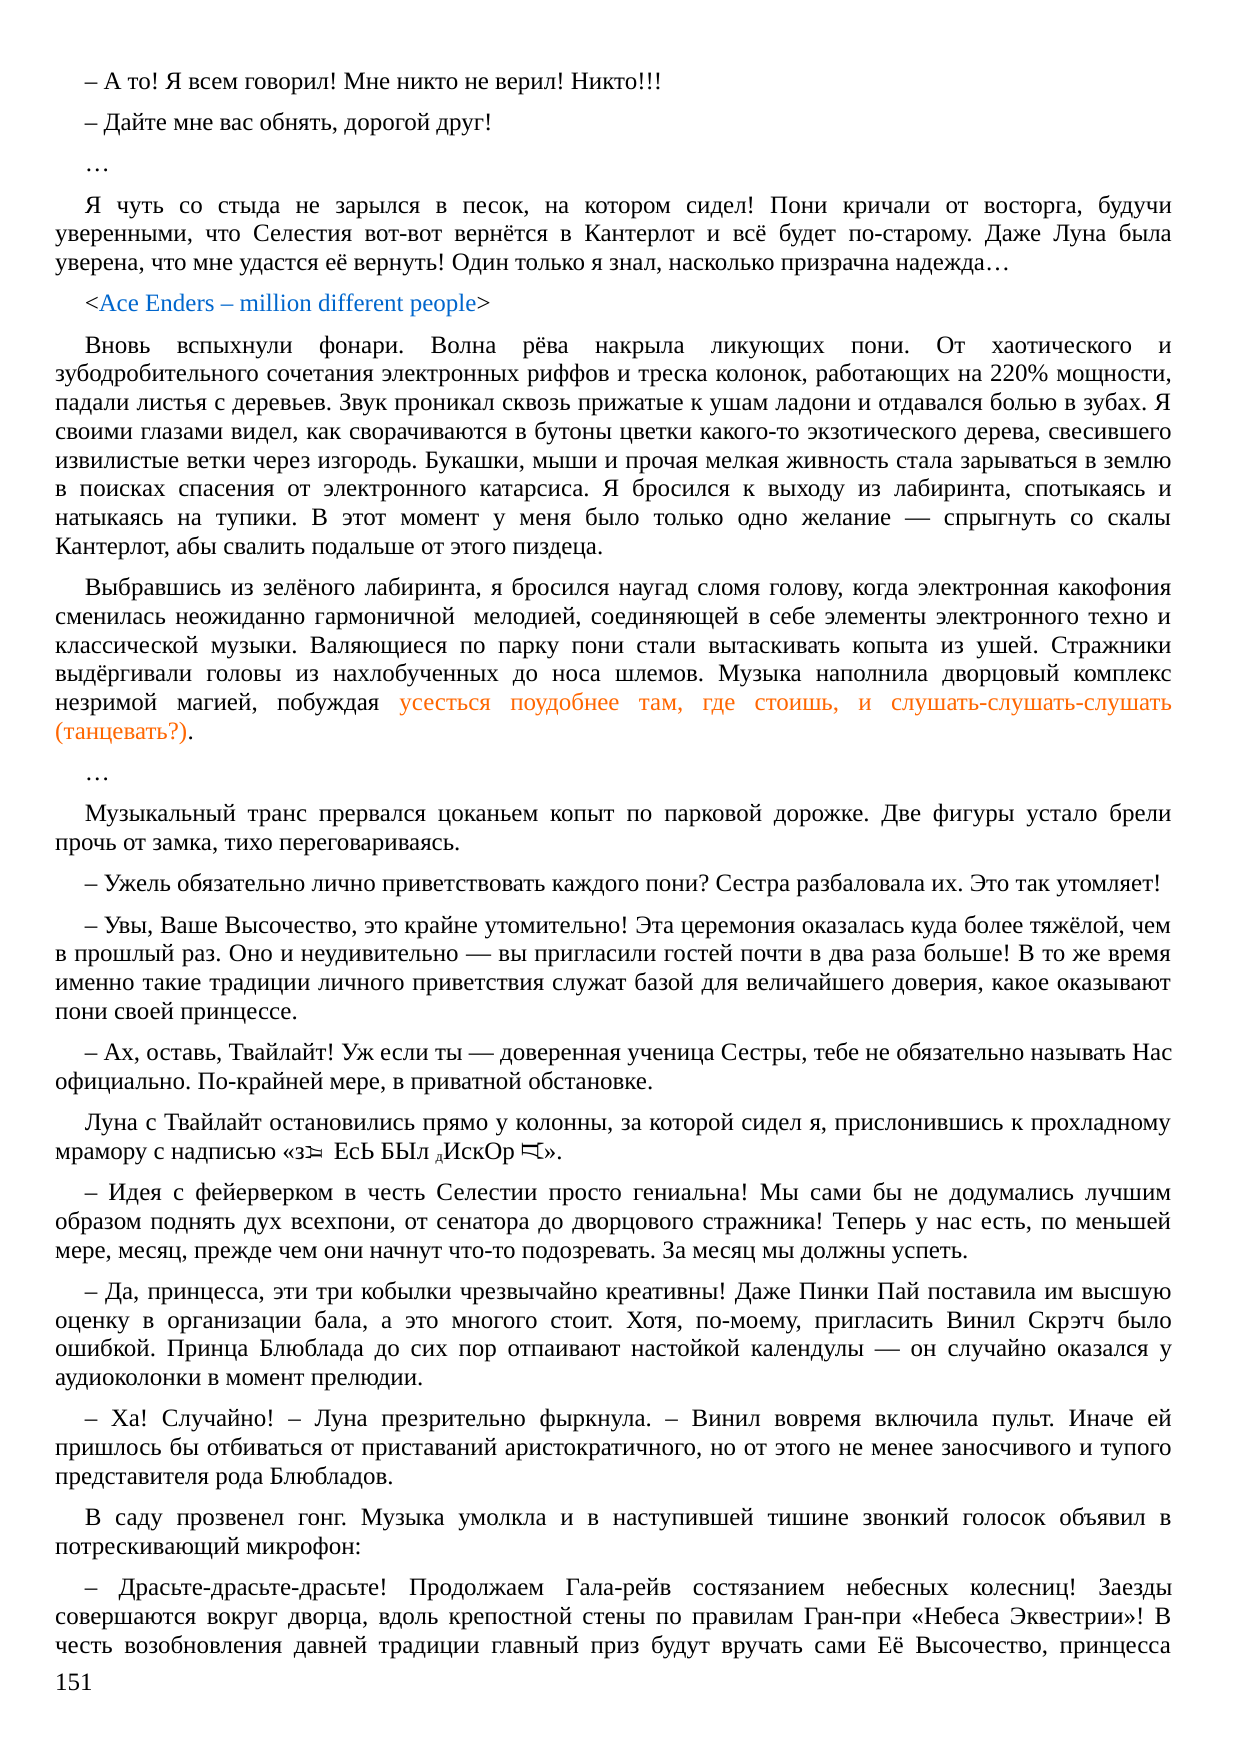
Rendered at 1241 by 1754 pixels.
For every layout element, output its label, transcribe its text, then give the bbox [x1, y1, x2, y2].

text … [55, 148, 1173, 177]
text – Идея с фейерверком в честь Селестии просто гениальна! Мы сами бы не додумались лучшим образом поднять дух всехпони, от сенатора до дворцового стражника! Теперь у нас есть, по меньшей мере, месяц, прежде чем они начнут что-то подозревать. За месяц мы должны успеть. [55, 1177, 1173, 1263]
text Луна с Твайлайт остановились прямо у колонны, за которой сидел я, прислонившись к прохладному мрамору с надписью «здЕсЬ БЫл дИскОрД». [55, 1107, 1173, 1165]
text – Да, принцесса, эти три кобылки чрезвычайно креативны! Даже Пинки Пай поставила им высшую оценку в организации бала, а это многого стоит. Хотя, по-моему, пригласить Винил Скрэтч было ошибкой. Принца Блюблада до сих пор отпаивают настойкой календулы — он случайно оказался у аудиоколонки в момент прелюдии. [55, 1276, 1173, 1391]
text – А то! Я всем говорил! Мне никто не верил! Никто!!! [55, 66, 1173, 95]
text – Ах, оставь, Твайлайт! Уж если ты — доверенная ученица Сестры, тебе не обязательно называть Нас официально. По-крайней мере, в приватной обстановке. [55, 1037, 1173, 1095]
text Музыкальный транс прервался цоканьем копыт по парковой дорожке. Две фигуры устало брели прочь от замка, тихо переговариваясь. [55, 798, 1173, 856]
text Я чуть со стыда не зарылся в песок, на котором сидел! Пони кричали от восторга, будучи уверенными, что Селестия вот-вот вернётся в Кантерлот и всё будет по-старому. Даже Луна была уверена, что мне удастся её вернуть! Один только я знал, насколько призрачна надежда… [55, 190, 1173, 276]
text … [55, 757, 1173, 786]
text Вновь вспыхнули фонари. Волна рёва накрыла ликующих пони. От хаотического и зубодробительного сочетания электронных риффов и треска колонок, работающих на 220% мощности, падали листья с деревьев. Звук проникал сквозь прижатые к ушам ладони и отдавался болью в зубах. Я своими глазами видел, как сворачиваются в бутоны цветки какого-то экзотического дерева, свесившего извилистые ветки через изгородь. Букашки, мыши и прочая мелкая живность стала зарываться в землю в поисках спасения от электронного катарсиса. Я бросился к выходу из лабиринта, спотыкаясь и натыкаясь на тупики. В этот момент у меня было только одно желание — спрыгнуть со скалы Кантерлот, абы свалить подальше от этого пиздеца. [55, 330, 1173, 560]
text <Ace Enders – million different people> [55, 288, 1173, 317]
text В саду прозвенел гонг. Музыка умолкла и в наступившей тишине звонкий голосок объявил в потрескивающий микрофон: [55, 1502, 1173, 1560]
text – Дайте мне вас обнять, дорогой друг! [55, 107, 1173, 136]
text – Ужель обязательно лично приветствовать каждого пони? Сестра разбаловала их. Это так утомляет! [55, 868, 1173, 897]
text – Ха! Случайно! – Луна презрительно фыркнула. – Винил вовремя включила пульт. Иначе ей пришлось бы отбиваться от приставаний аристократичного, но от этого не менее заносчивого и тупого представителя рода Блюбладов. [55, 1403, 1173, 1490]
text – Драсьте-драсьте-драсьте! Продолжаем Гала-рейв состязанием небесных колесниц! Заезды совершаются вокруг дворца, вдоль крепостной стены по правилам Гран-при «Небеса Эквестрии»! В честь возобновления давней традиции главный приз будут вручать сами Её Высочество, принцесса [55, 1572, 1173, 1658]
text Выбравшись из зелёного лабиринта, я бросился наугад сломя голову, когда электронная какофония сменилась неожиданно гармоничной мелодией, соединяющей в себе элементы электронного техно и классической музыки. Валяющиеся по парку пони стали вытаскивать копыта из ушей. Стражники выдёргивали головы из нахлобученных до носа шлемов. Музыка наполнила дворцовый комплекс незримой магией, побуждая усесться поудобнее там, где стоишь, и слушать-слушать-слушать (танцевать?). [55, 572, 1173, 745]
text – Увы, Ваше Высочество, это крайне утомительно! Эта церемония оказалась куда более тяжёлой, чем в прошлый раз. Оно и неудивительно — вы пригласили гостей почти в два раза больше! В то же время именно такие традиции личного приветствия служат базой для величайшего доверия, какое оказывают пони своей принцессе. [55, 910, 1173, 1025]
